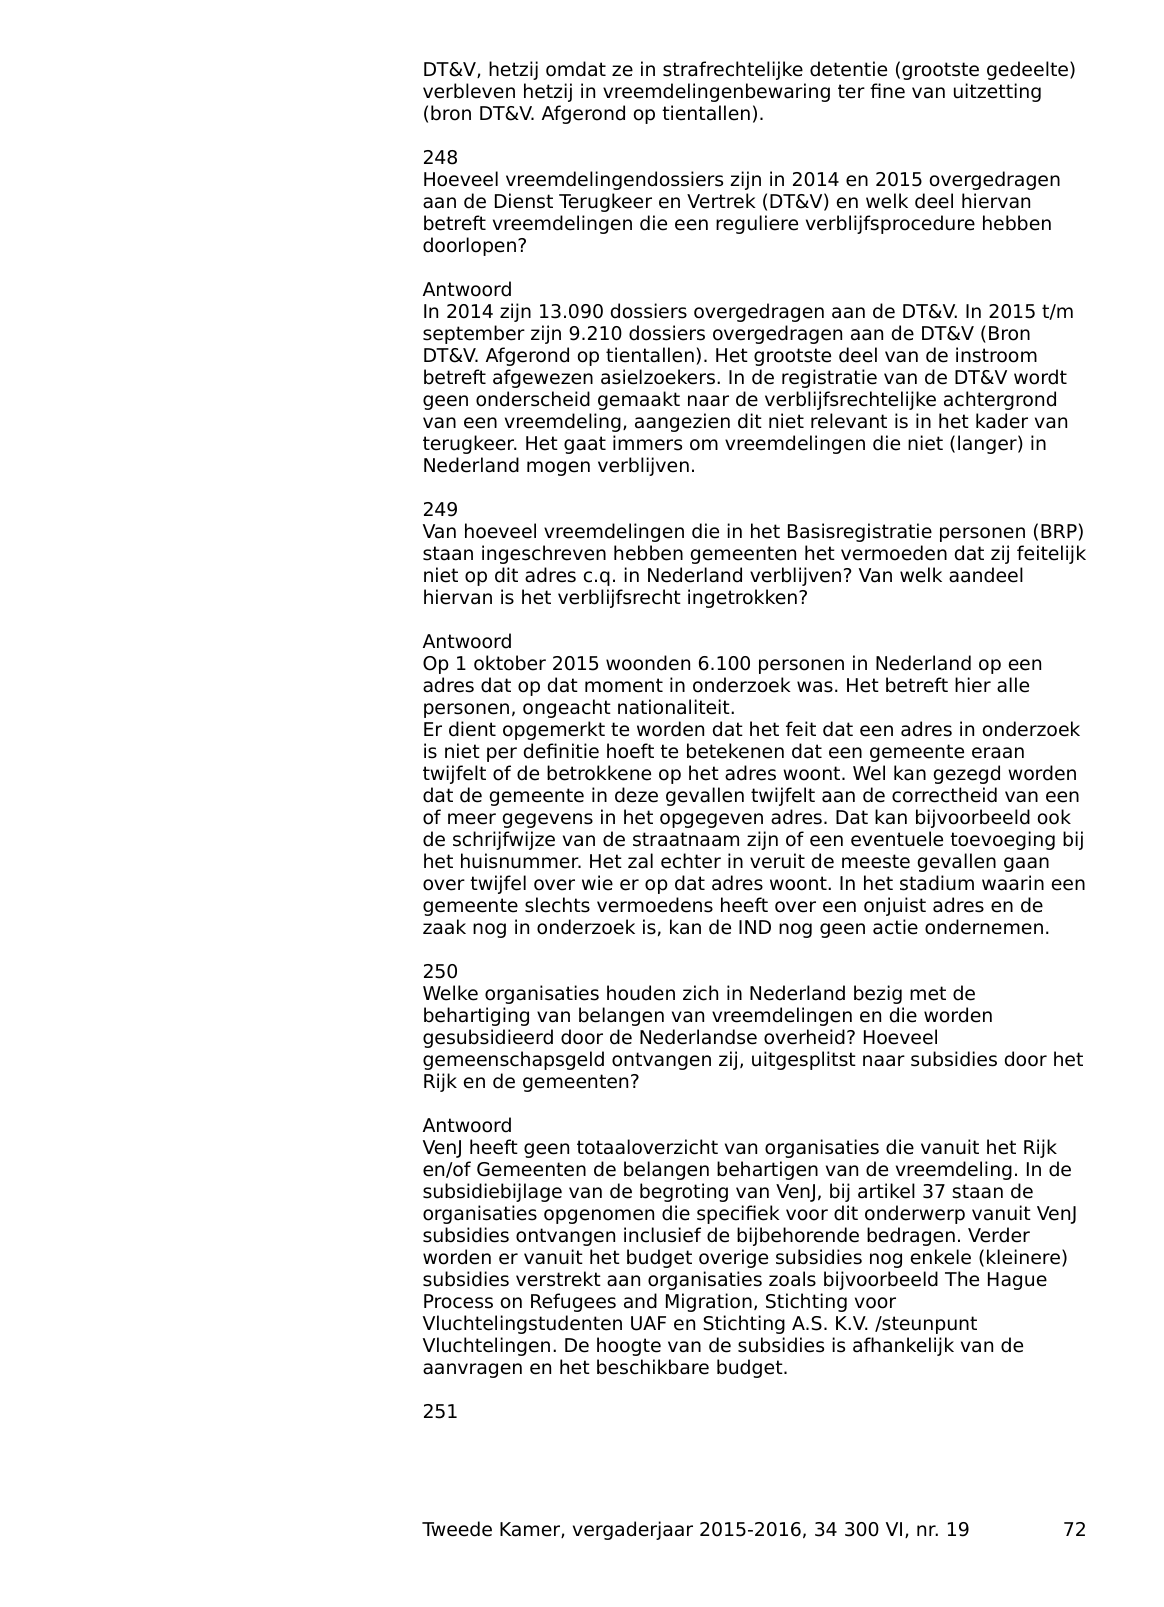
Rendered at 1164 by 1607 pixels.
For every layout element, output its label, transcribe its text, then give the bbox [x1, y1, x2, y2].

text Welke organisaties houden zich in Nederland bezig met de behartiging van belangen van vreemdelingen en die worden gesubsidieerd door de Nederlandse overheid? Hoeveel gemeenschapsgeld ontvangen zij, uitgesplitst naar subsidies door het Rijk en de gemeenten? [422, 983, 1087, 1093]
text 249 [422, 499, 1087, 521]
text 250 [422, 961, 1087, 983]
text Er dient opgemerkt te worden dat het feit dat een adres in onderzoek is niet per definitie hoeft te betekenen dat een gemeente eraan twijfelt of de betrokkene op het adres woont. Wel kan gezegd worden dat de gemeente in deze gevallen twijfelt aan de correctheid van een of meer gegevens in het opgegeven adres. Dat kan bijvoorbeeld ook de schrijfwijze van de straatnaam zijn of een eventuele toevoeging bij het huisnummer. Het zal echter in veruit de meeste gevallen gaan over twijfel over wie er op dat adres woont. In het stadium waarin een gemeente slechts vermoedens heeft over een onjuist adres en de zaak nog in onderzoek is, kan de IND nog geen actie ondernemen. [422, 719, 1087, 939]
text 251 [422, 1401, 1087, 1423]
text Van hoeveel vreemdelingen die in het Basisregistratie personen (BRP) staan ingeschreven hebben gemeenten het vermoeden dat zij feitelijk niet op dit adres c.q. in Nederland verblijven? Van welk aandeel hiervan is het verblijfsrecht ingetrokken? [422, 521, 1087, 609]
text DT&V, hetzij omdat ze in strafrechtelijke detentie (grootste gedeelte) verbleven hetzij in vreemdelingenbewaring ter fine van uitzetting (bron DT&V. Afgerond op tientallen). [422, 59, 1087, 125]
text Hoeveel vreemdelingendossiers zijn in 2014 en 2015 overgedragen aan de Dienst Terugkeer en Vertrek (DT&V) en welk deel hiervan betreft vreemdelingen die een reguliere verblijfsprocedure hebben doorlopen? [422, 169, 1087, 257]
text Antwoord [422, 631, 1087, 653]
text Op 1 oktober 2015 woonden 6.100 personen in Nederland op een adres dat op dat moment in onderzoek was. Het betreft hier alle personen, ongeacht nationaliteit. [422, 653, 1087, 719]
text VenJ heeft geen totaaloverzicht van organisaties die vanuit het Rijk en/of Gemeenten de belangen behartigen van de vreemdeling. In de subsidiebijlage van de begroting van VenJ, bij artikel 37 staan de organisaties opgenomen die specifiek voor dit onderwerp vanuit VenJ subsidies ontvangen inclusief de bijbehorende bedragen. Verder worden er vanuit het budget overige subsidies nog enkele (kleinere) subsidies verstrekt aan organisaties zoals bijvoorbeeld The Hague Process on Refugees and Migration, Stichting voor Vluchtelingstudenten UAF en Stichting A.S. K.V. /steunpunt Vluchtelingen. De hoogte van de subsidies is afhankelijk van de aanvragen en het beschikbare budget. [422, 1137, 1087, 1379]
text 248 [422, 147, 1087, 169]
text Antwoord [422, 279, 1087, 301]
text In 2014 zijn 13.090 dossiers overgedragen aan de DT&V. In 2015 t/m september zijn 9.210 dossiers overgedragen aan de DT&V (Bron DT&V. Afgerond op tientallen). Het grootste deel van de instroom betreft afgewezen asielzoekers. In de registratie van de DT&V wordt geen onderscheid gemaakt naar de verblijfsrechtelijke achtergrond van een vreemdeling, aangezien dit niet relevant is in het kader van terugkeer. Het gaat immers om vreemdelingen die niet (langer) in Nederland mogen verblijven. [422, 301, 1087, 477]
text Antwoord [422, 1115, 1087, 1137]
